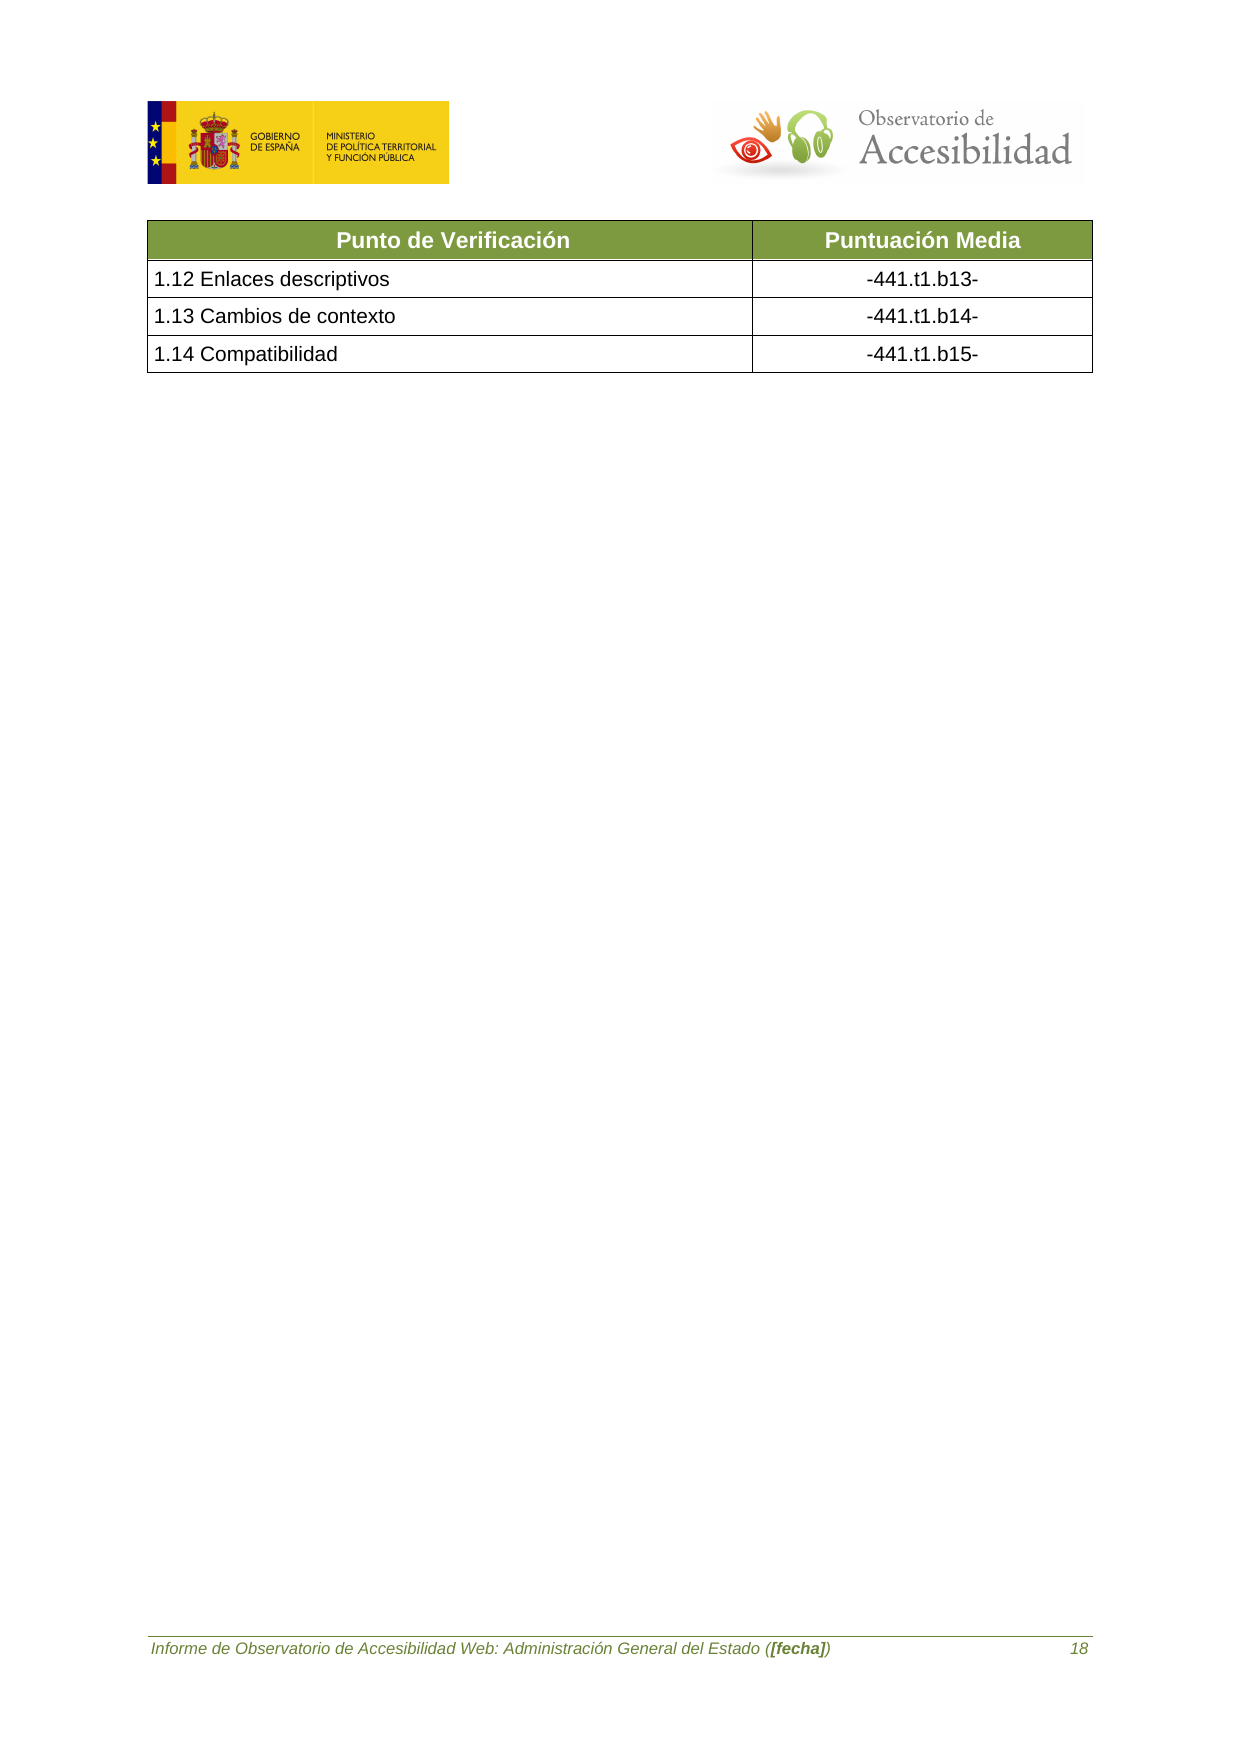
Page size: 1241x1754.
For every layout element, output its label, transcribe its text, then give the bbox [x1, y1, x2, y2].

table_header Puntuación Media [753, 221, 1092, 259]
picture [147, 101, 450, 184]
table_cell -441.t1.b15- [753, 336, 1092, 372]
table_cell 1.14 Compatibilidad [148, 336, 752, 372]
table_cell 1.13 Cambios de contexto [148, 298, 752, 334]
picture [710, 101, 1086, 184]
table_cell 1.12 Enlaces descriptivos [148, 261, 752, 297]
table_cell -441.t1.b14- [753, 298, 1092, 334]
table_header Punto de Verificación [148, 221, 752, 259]
table_cell -441.t1.b13- [753, 261, 1092, 297]
